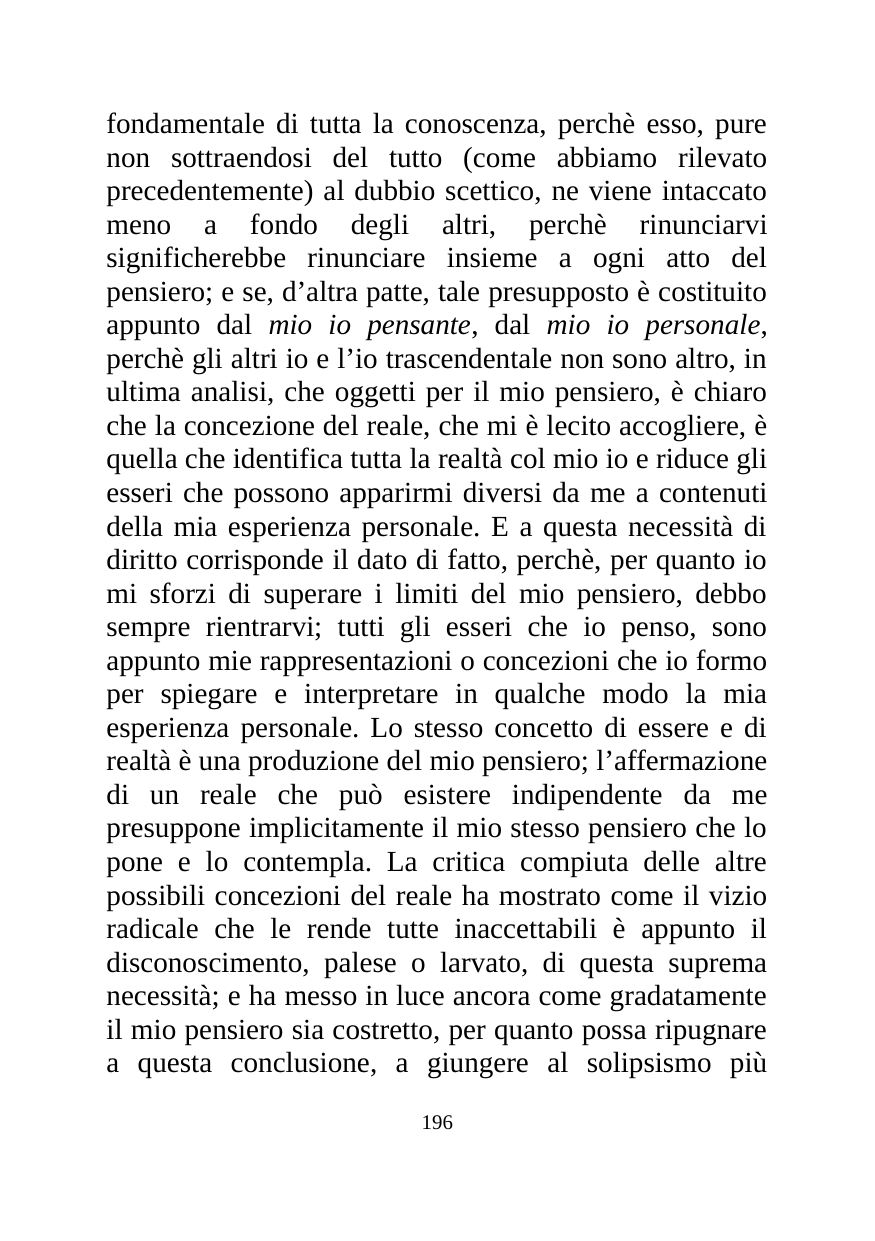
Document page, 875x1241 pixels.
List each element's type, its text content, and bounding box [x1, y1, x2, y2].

text fondamentale di tutta la conoscenza, perchè esso, pure non sottraendosi del tutto (come abbiamo rilevato precedentemente) al dubbio scettico, ne viene intaccato meno a fondo degli altri, perchè rinunciarvi significherebbe rinunciare insieme a ogni atto del pensiero; e se, d’altra patte, tale presupposto è costituito appunto dal mio io pensante, dal mio io personale, perchè gli altri io e l’io trascendentale non sono altro, in ultima analisi, che oggetti per il mio pensiero, è chiaro che la concezione del reale, che mi è lecito accogliere, è quella che identifica tutta la realtà col mio io e riduce gli esseri che possono apparirmi diversi da me a contenuti della mia esperienza personale. E a questa necessità di diritto corrisponde il dato di fatto, perchè, per quanto io mi sforzi di superare i limiti del mio pensiero, debbo sempre rientrarvi; tutti gli esseri che io penso, sono appunto mie rappresentazioni o concezioni che io formo per spiegare e interpretare in qualche modo la mia esperienza personale. Lo stesso concetto di essere e di realtà è una produzione del mio pensiero; l’affermazione di un reale che può esistere indipendente da me presuppone implicitamente il mio stesso pensiero che lo pone e lo contempla. La critica compiuta delle altre possibili concezioni del reale ha mostrato come il vizio radicale che le rende tutte inaccettabili è appunto il disconoscimento, palese o larvato, di questa suprema necessità; e ha messo in luce ancora come gradatamente il mio pensiero sia costretto, per quanto possa ripugnare a questa conclusione, a giungere al solipsismo più [106, 106, 768, 1079]
